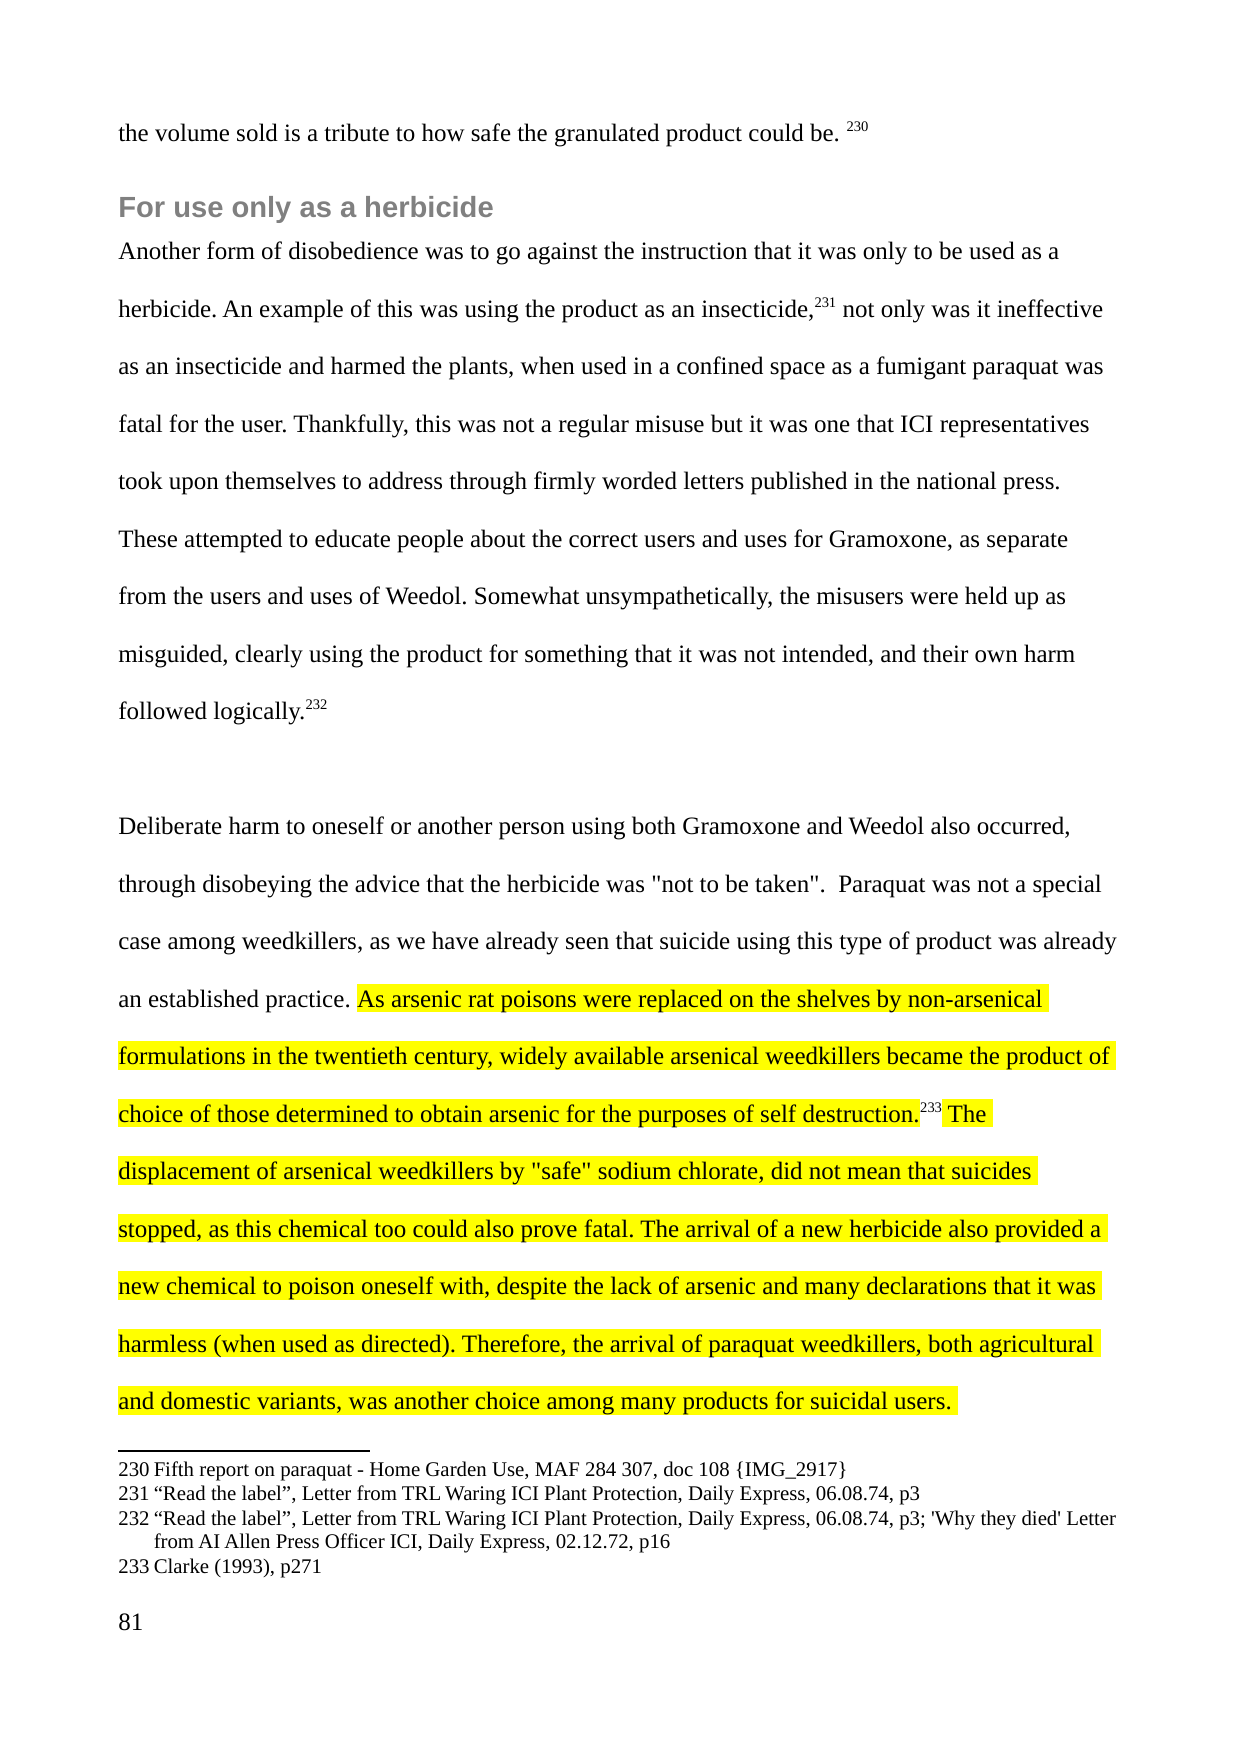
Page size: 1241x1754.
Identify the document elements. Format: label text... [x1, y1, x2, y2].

text Deliberate harm to oneself or another person using both Gramoxone and Weedol also occurred, through disobeying the advice that the herbicide was "not to be taken". Paraquat was not a special case among weedkillers, as we have already seen that suicide using this type of product was already an established practice. As arsenic rat poisons were replaced on the shelves by non-arsenical formulations in the twentieth century, widely available arsenical weedkillers became the product of choice of those determined to obtain arsenic for the purposes of self destruction. The displacement of arsenical weedkillers by "safe" sodium chlorate, did not mean that suicides stopped, as this chemical too could also prove fatal. The arrival of a new herbicide also provided a new chemical to poison oneself with, despite the lack of arsenic and many declarations that it was harmless (when used as directed). Therefore, the arrival of paraquat weedkillers, both agricultural and domestic variants, was another choice among many products for suicidal users. [118, 811, 1122, 1415]
text “Read the label”, Letter from TRL Waring ICI Plant Protection, Daily Express, 06.08.74, p3 [118, 1481, 1122, 1505]
text Another form of disobedience was to go against the instruction that it was only to be used as a herbicide. An example of this was using the product as an insecticide, not only was it ineffective as an insecticide and harmed the plants, when used in a confined space as a fumigant paraquat was fatal for the user. Thankfully, this was not a regular misuse but it was one that ICI representatives took upon themselves to address through firmly worded letters published in the national press. These attempted to educate people about the correct users and uses for Gramoxone, as separate from the users and uses of Weedol. Somewhat unsympathetically, the misusers were held up as misguided, clearly using the product for something that it was not intended, and their own harm followed logically. [118, 236, 1122, 725]
text Clarke (1993), p271 [118, 1553, 1122, 1578]
text “Read the label”, Letter from TRL Waring ICI Plant Protection, Daily Express, 06.08.74, p3; 'Why they died' Letter from AI Allen Press Officer ICI, Daily Express, 02.12.72, p16 [118, 1505, 1122, 1553]
subtitle For use only as a herbicide [118, 190, 1122, 224]
text the volume sold is a tribute to how safe the granulated product could be. [118, 118, 1122, 147]
text Fifth report on paraquat - Home Garden Use, MAF 284 307, doc 108 {IMG_2917} [118, 1457, 1122, 1481]
